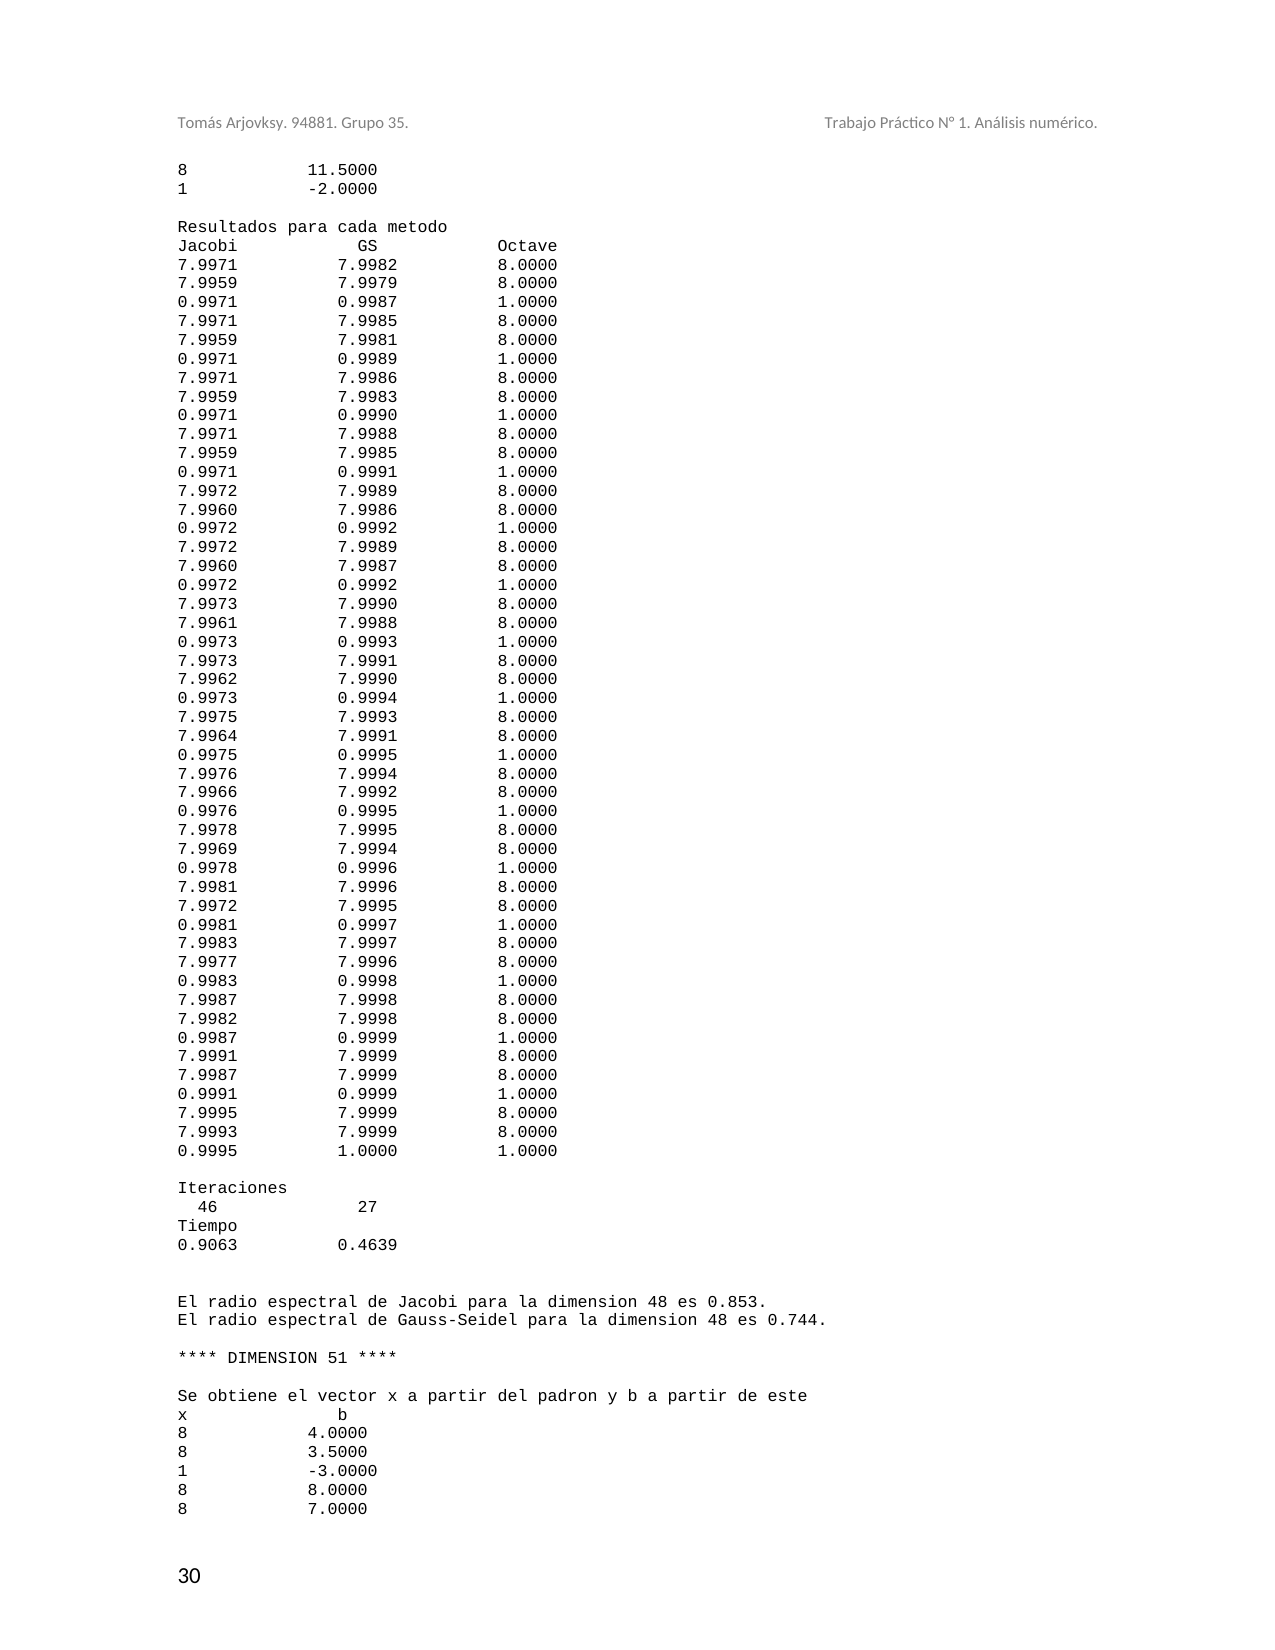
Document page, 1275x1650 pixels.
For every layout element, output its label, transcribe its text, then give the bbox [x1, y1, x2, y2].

text 8 11.5000 [177, 162, 1098, 181]
text Resultados para cada metodo [177, 218, 1098, 237]
text 0.9973 0.9993 1.0000 [177, 633, 1098, 652]
text 7.9987 7.9999 8.0000 [177, 1067, 1098, 1086]
text 0.9972 0.9992 1.0000 [177, 520, 1098, 539]
text 7.9973 7.9991 8.0000 [177, 652, 1098, 671]
text 0.9973 0.9994 1.0000 [177, 690, 1098, 709]
text 7.9982 7.9998 8.0000 [177, 1010, 1098, 1029]
text Se obtiene el vector x a partir del padron y b a partir de este [177, 1387, 1098, 1406]
text 1 -2.0000 [177, 181, 1098, 199]
text 0.9971 0.9990 1.0000 [177, 407, 1098, 426]
text 0.9991 0.9999 1.0000 [177, 1086, 1098, 1104]
text 1 -3.0000 [177, 1463, 1098, 1482]
text 46 27 [177, 1199, 1098, 1218]
text 7.9991 7.9999 8.0000 [177, 1048, 1098, 1067]
text 7.9959 7.9979 8.0000 [177, 275, 1098, 294]
text 0.9978 0.9996 1.0000 [177, 859, 1098, 878]
text 0.9063 0.4639 [177, 1237, 1098, 1255]
text 0.9995 1.0000 1.0000 [177, 1142, 1098, 1161]
text 0.9983 0.9998 1.0000 [177, 973, 1098, 991]
text 7.9972 7.9989 8.0000 [177, 482, 1098, 501]
text 7.9959 7.9985 8.0000 [177, 445, 1098, 463]
text 7.9960 7.9987 8.0000 [177, 558, 1098, 577]
text 0.9987 0.9999 1.0000 [177, 1029, 1098, 1048]
text 7.9969 7.9994 8.0000 [177, 841, 1098, 859]
text 8 8.0000 [177, 1482, 1098, 1501]
text Tiempo [177, 1218, 1098, 1237]
text 0.9981 0.9997 1.0000 [177, 916, 1098, 935]
text 7.9959 7.9981 8.0000 [177, 332, 1098, 350]
text 8 4.0000 [177, 1425, 1098, 1444]
text 7.9973 7.9990 8.0000 [177, 596, 1098, 614]
text 7.9961 7.9988 8.0000 [177, 614, 1098, 633]
text 0.9971 0.9987 1.0000 [177, 294, 1098, 313]
text 0.9971 0.9991 1.0000 [177, 463, 1098, 482]
text 7.9964 7.9991 8.0000 [177, 727, 1098, 746]
text El radio espectral de Gauss-Seidel para la dimension 48 es 0.744. [177, 1312, 1098, 1331]
text 7.9993 7.9999 8.0000 [177, 1123, 1098, 1142]
text 7.9960 7.9986 8.0000 [177, 501, 1098, 520]
text x b [177, 1406, 1098, 1425]
text 7.9971 7.9986 8.0000 [177, 369, 1098, 388]
text 0.9972 0.9992 1.0000 [177, 577, 1098, 596]
text 7.9995 7.9999 8.0000 [177, 1104, 1098, 1123]
text 7.9976 7.9994 8.0000 [177, 765, 1098, 784]
text 7.9972 7.9989 8.0000 [177, 539, 1098, 558]
text El radio espectral de Jacobi para la dimension 48 es 0.853. [177, 1293, 1098, 1312]
text 7.9987 7.9998 8.0000 [177, 991, 1098, 1010]
text 0.9976 0.9995 1.0000 [177, 803, 1098, 822]
text 8 3.5000 [177, 1444, 1098, 1463]
text 7.9959 7.9983 8.0000 [177, 388, 1098, 407]
text 7.9962 7.9990 8.0000 [177, 671, 1098, 690]
text 7.9972 7.9995 8.0000 [177, 897, 1098, 916]
text Iteraciones [177, 1180, 1098, 1199]
text **** DIMENSION 51 **** [177, 1350, 1098, 1368]
text 7.9971 7.9988 8.0000 [177, 426, 1098, 445]
text 0.9971 0.9989 1.0000 [177, 350, 1098, 369]
text 8 7.0000 [177, 1501, 1098, 1519]
text 7.9971 7.9985 8.0000 [177, 313, 1098, 332]
text 7.9971 7.9982 8.0000 [177, 256, 1098, 275]
text 7.9978 7.9995 8.0000 [177, 822, 1098, 841]
text 7.9981 7.9996 8.0000 [177, 878, 1098, 897]
text 7.9975 7.9993 8.0000 [177, 709, 1098, 727]
text 7.9977 7.9996 8.0000 [177, 954, 1098, 973]
text 7.9966 7.9992 8.0000 [177, 784, 1098, 803]
text 7.9983 7.9997 8.0000 [177, 935, 1098, 954]
text Jacobi GS Octave [177, 237, 1098, 256]
text 0.9975 0.9995 1.0000 [177, 746, 1098, 765]
